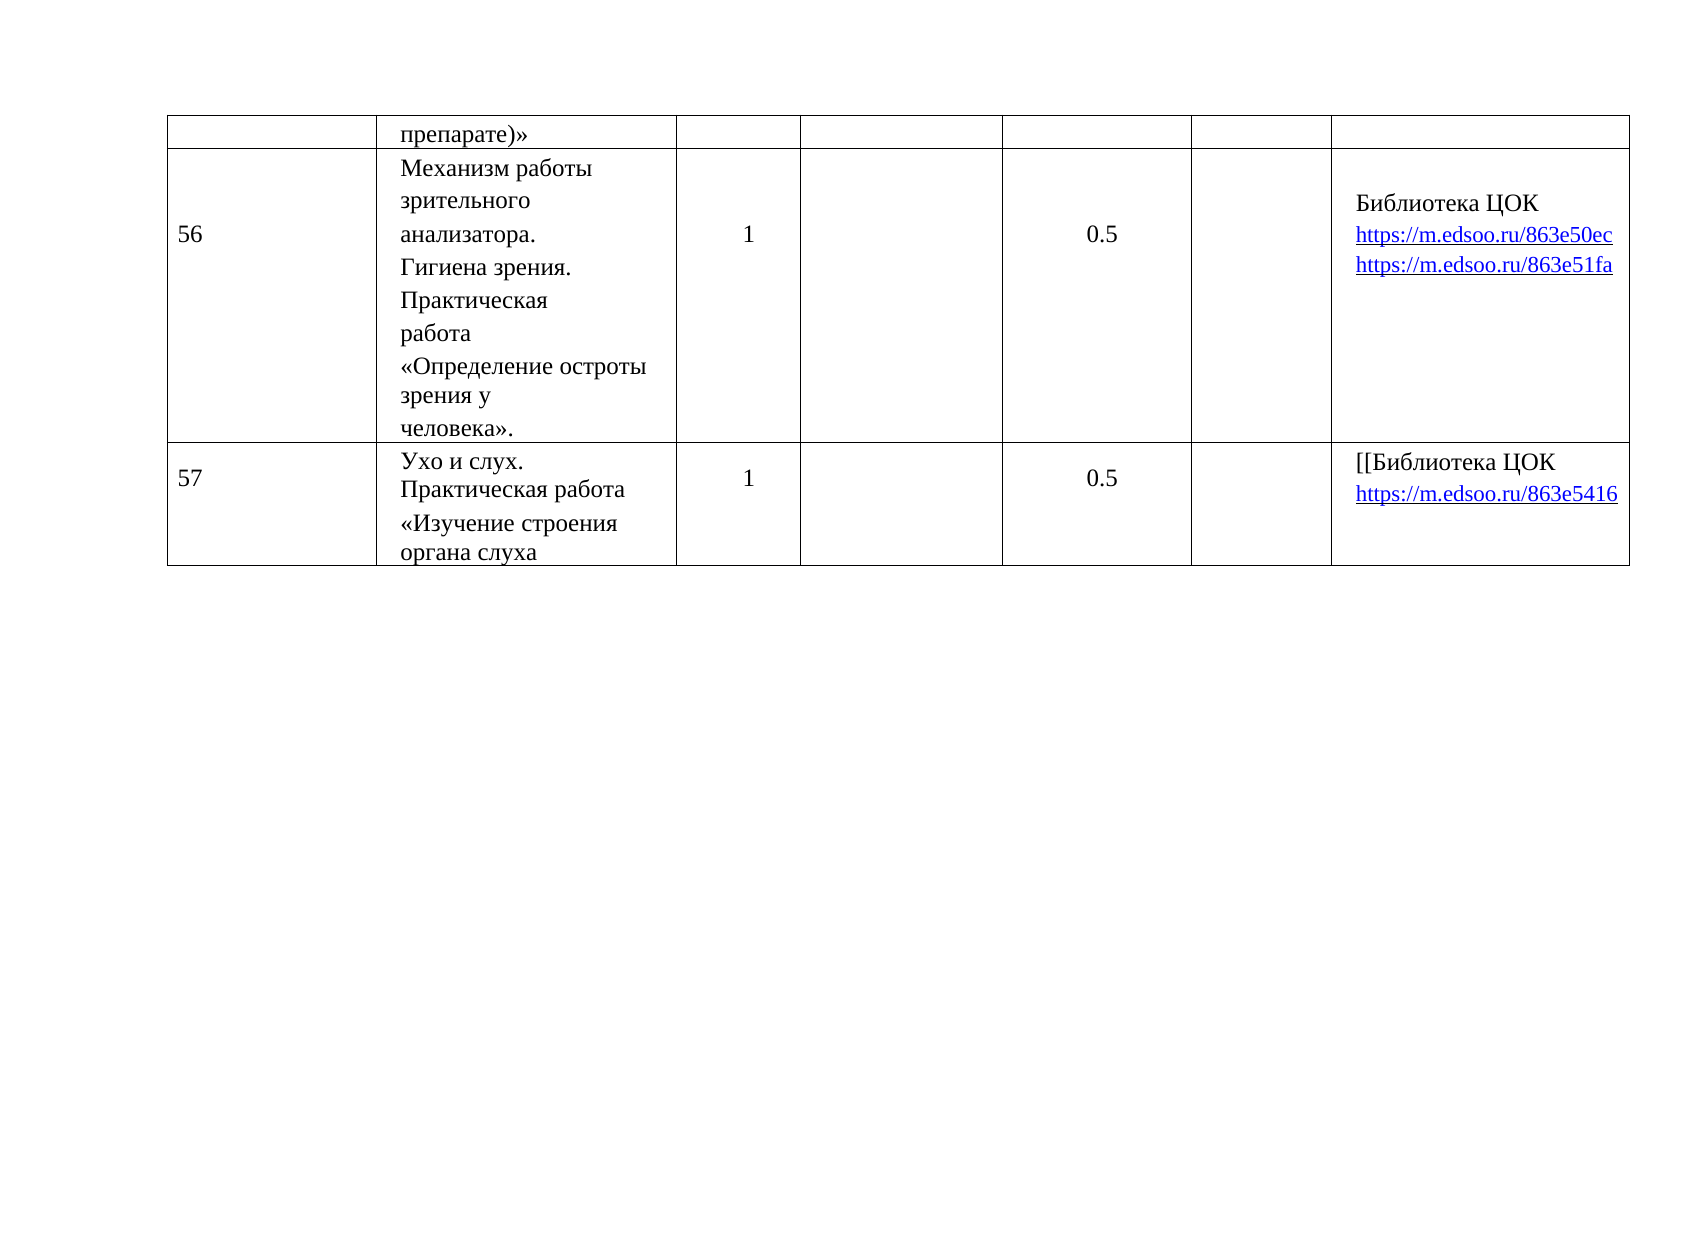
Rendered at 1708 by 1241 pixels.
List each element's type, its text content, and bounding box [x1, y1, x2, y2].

table_cell [1192, 443, 1331, 565]
table_cell [168, 116, 376, 148]
table_cell Механизм работы зрительного анализатора. Гигиена зрения. Практическая работа «Определение остроты зрения у человека». [377, 149, 676, 441]
table_cell 56 [168, 149, 376, 441]
table_cell [[Библиотека ЦОК https://m.edsoo.ru/863e5416 [1332, 443, 1629, 565]
table_cell 0.5 [1003, 443, 1191, 565]
table_cell Библиотека ЦОК https://m.edsoo.ru/863e50ec https://m.edsoo.ru/863e51fa [1332, 149, 1629, 441]
table_cell 57 [168, 443, 376, 565]
table_cell [1192, 149, 1331, 441]
table_cell [1332, 116, 1629, 148]
table_cell [801, 443, 1002, 565]
table_cell 1 [677, 149, 800, 441]
table_cell препарате)» [377, 116, 676, 148]
table_cell 1 [677, 443, 800, 565]
table_cell Ухо и слух. Практическая работа «Изучение строения органа слуха [377, 443, 676, 565]
table_cell [801, 149, 1002, 441]
table_cell [801, 116, 1002, 148]
table_cell [677, 116, 800, 148]
table_cell [1192, 116, 1331, 148]
table_cell 0.5 [1003, 149, 1191, 441]
table_cell [1003, 116, 1191, 148]
